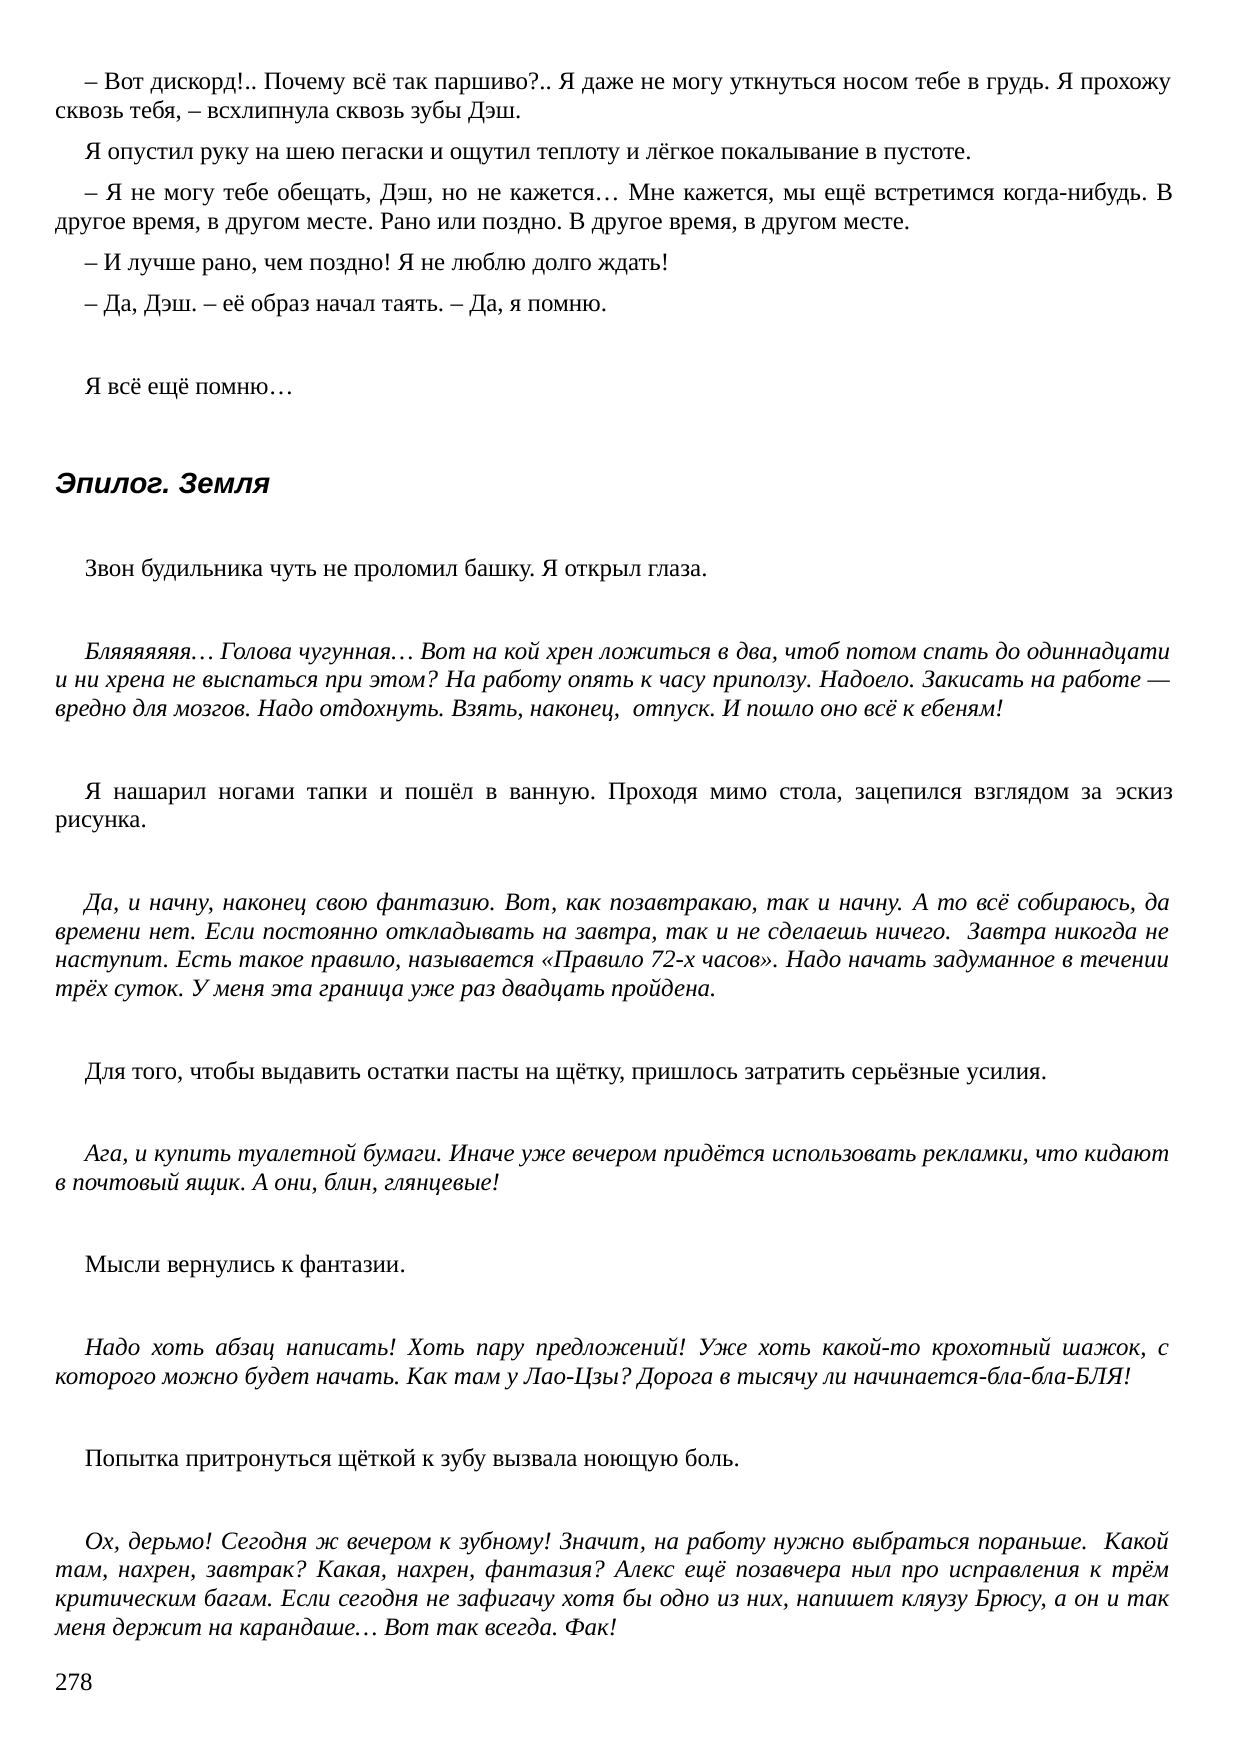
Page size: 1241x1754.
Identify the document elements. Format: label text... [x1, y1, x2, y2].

text Бляяяяяяя… Голова чугунная… Вот на кой хрен ложиться в два, чтоб потом спать до одиннадцати и ни хрена не выспаться при этом? На работу опять к часу приползу. Надоело. Закисать на работе — вредно для мозгов. Надо отдохнуть. Взять, наконец, отпуск. И пошло оно всё к ебеням! [55, 636, 1173, 722]
text Звон будильника чуть не проломил башку. Я открыл глаза. [55, 553, 1173, 582]
text – Я не могу тебе обещать, Дэш, но не кажется… Мне кажется, мы ещё встретимся когда-нибудь. В другое время, в другом месте. Рано или поздно. В другое время, в другом месте. [55, 177, 1173, 235]
text Ага, и купить туалетной бумаги. Иначе уже вечером придётся использовать рекламки, что кидают в почтовый ящик. А они, блин, глянцевые! [55, 1138, 1173, 1196]
text Мысли вернулись к фантазии. [55, 1249, 1173, 1278]
text Я нашарил ногами тапки и пошёл в ванную. Проходя мимо стола, зацепился взглядом за эскиз рисунка. [55, 776, 1173, 833]
text Да, и начну, наконец свою фантазию. Вот, как позавтракаю, так и начну. А то всё собираюсь, да времени нет. Если постоянно откладывать на завтра, так и не сделаешь ничего. Завтра никогда не наступит. Есть такое правило, называется «Правило 72-х часов». Надо начать задуманное в течении трёх суток. У меня эта граница уже раз двадцать пройдена. [55, 887, 1173, 1002]
text – Вот дискорд!.. Почему всё так паршиво?.. Я даже не могу уткнуться носом тебе в грудь. Я прохожу сквозь тебя, – всхлипнула сквозь зубы Дэш. [55, 66, 1173, 123]
text Попытка притронуться щёткой к зубу вызвала ноющую боль. [55, 1443, 1173, 1472]
subtitle Эпилог. Земля [55, 466, 1173, 499]
text Я опустил руку на шею пегаски и ощутил теплоту и лёгкое покалывание в пустоте. [55, 136, 1173, 165]
text Для того, чтобы выдавить остатки пасты на щётку, пришлось затратить серьёзные усилия. [55, 1056, 1173, 1084]
text Надо хоть абзац написать! Хоть пару предложений! Уже хоть какой-то крохотный шажок, с которого можно будет начать. Как там у Лао-Цзы? Дорога в тысячу ли начинается-бла-бла-БЛЯ! [55, 1332, 1173, 1389]
text – И лучше рано, чем поздно! Я не люблю долго ждать! [55, 247, 1173, 276]
text Ох, дерьмо! Сегодня ж вечером к зубному! Значит, на работу нужно выбраться пораньше. Какой там, нахрен, завтрак? Какая, нахрен, фантазия? Алекс ещё позавчера ныл про исправления к трём критическим багам. Если сегодня не зафигачу хотя бы одно из них, напишет кляузу Брюсу, а он и так меня держит на карандаше… Вот так всегда. Фак! [55, 1526, 1173, 1641]
text – Да, Дэш. – её образ начал таять. – Да, я помню. [55, 288, 1173, 317]
text Я всё ещё помню… [55, 371, 1173, 400]
